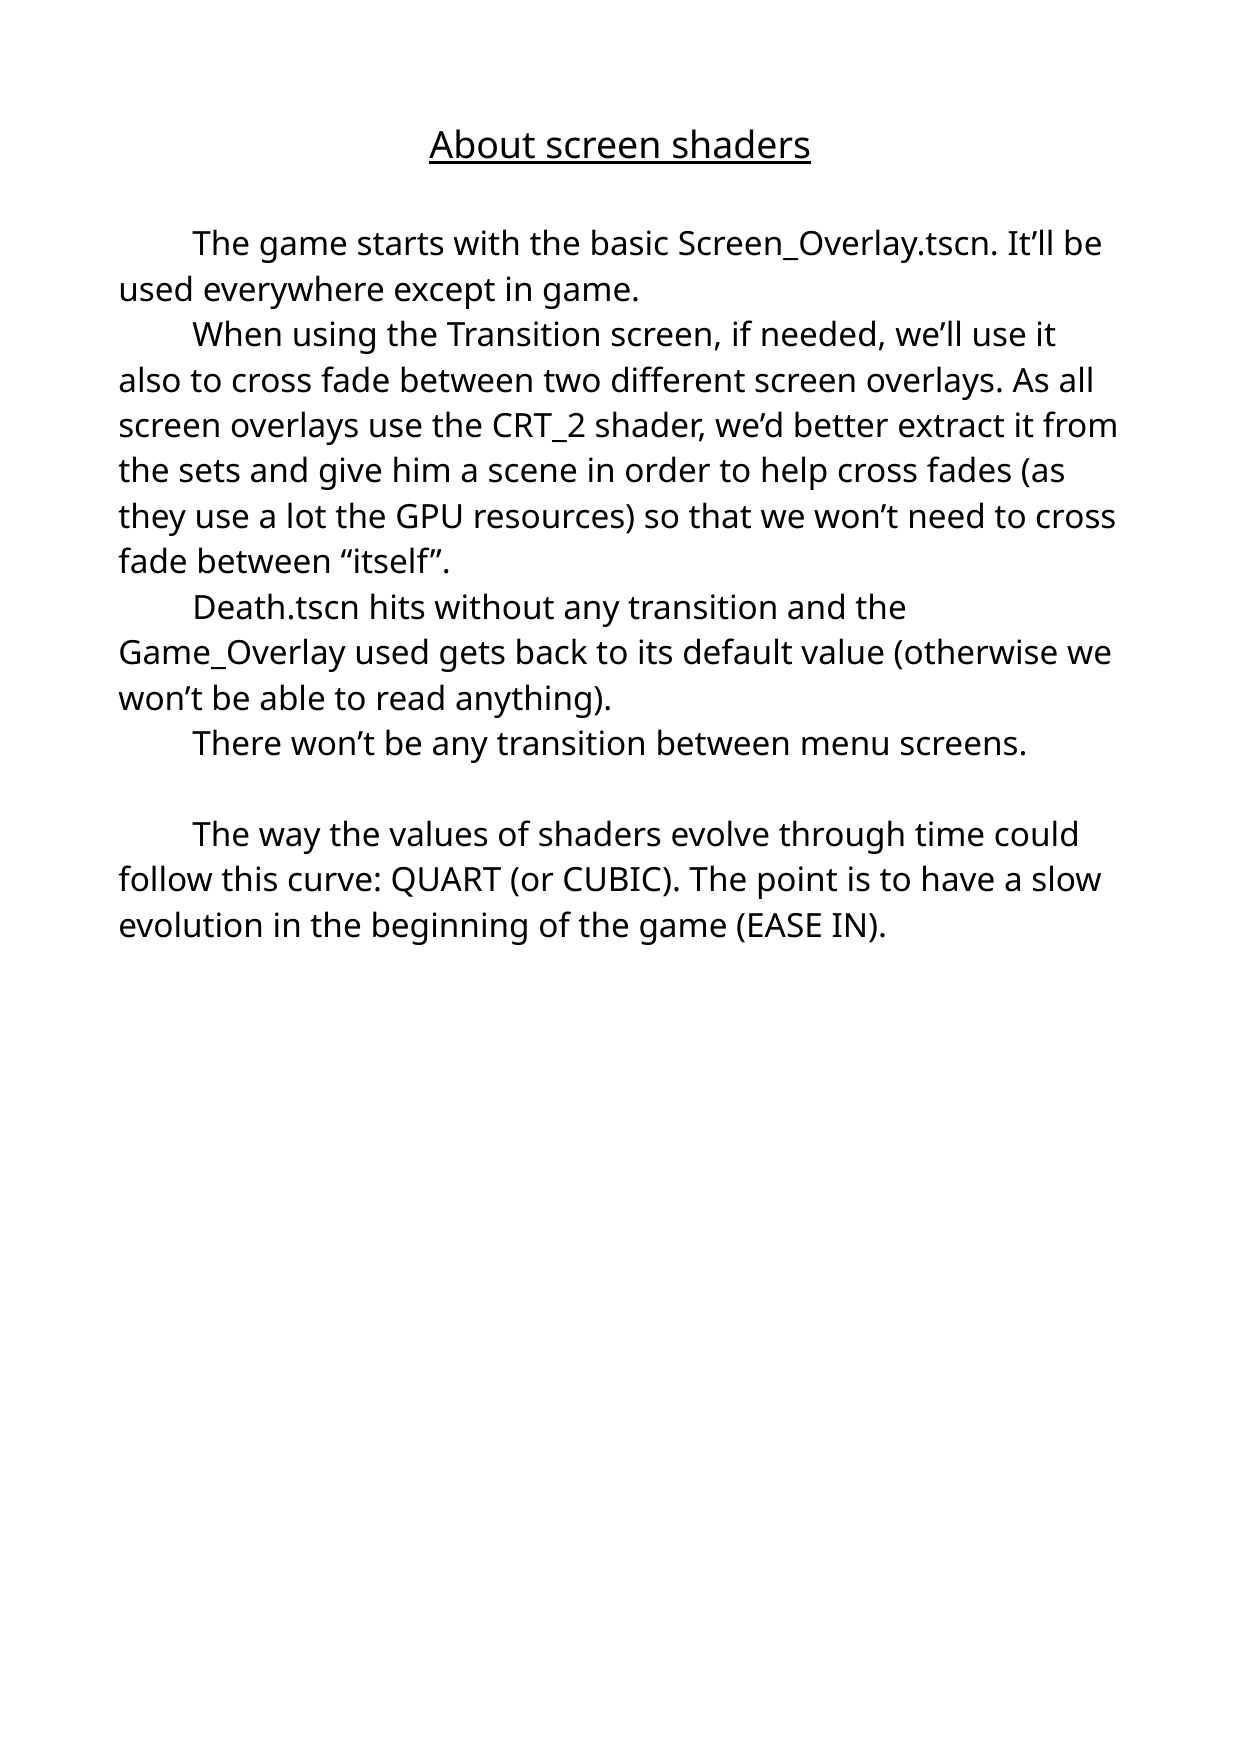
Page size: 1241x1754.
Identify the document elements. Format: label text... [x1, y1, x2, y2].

text About screen shaders [118, 118, 1122, 169]
text There won’t be any transition between menu screens. [118, 720, 1122, 765]
text The game starts with the basic Screen_Overlay.tscn. It’ll be used everywhere except in game. [118, 220, 1122, 311]
text Death.tscn hits without any transition and the Game_Overlay used gets back to its default value (otherwise we won’t be able to read anything). [118, 583, 1122, 720]
text When using the Transition screen, if needed, we’ll use it also to cross fade between two different screen overlays. As all screen overlays use the CRT_2 shader, we’d better extract it from the sets and give him a scene in order to help cross fades (as they use a lot the GPU resources) so that we won’t need to cross fade between “itself”. [118, 311, 1122, 583]
text The way the values of shaders evolve through time could follow this curve: QUART (or CUBIC). The point is to have a slow evolution in the beginning of the game (EASE IN). [118, 811, 1122, 947]
